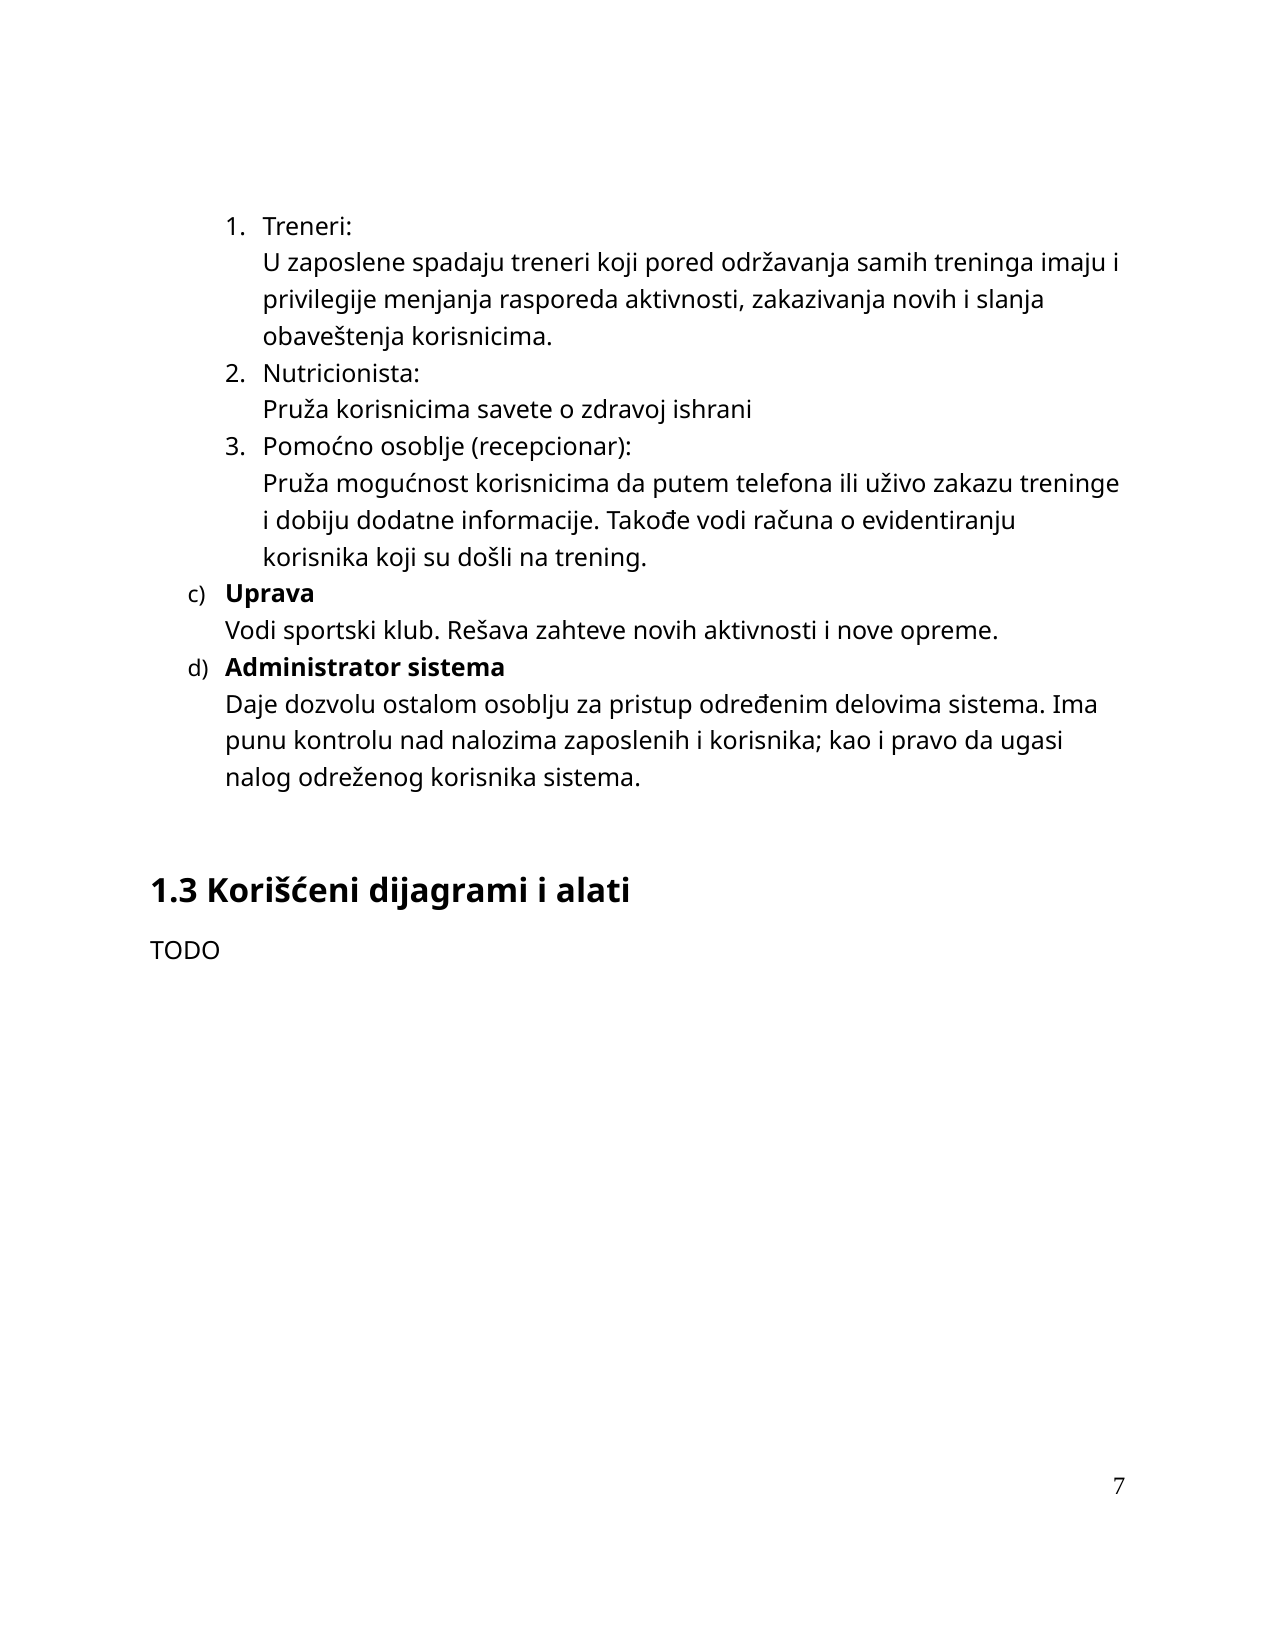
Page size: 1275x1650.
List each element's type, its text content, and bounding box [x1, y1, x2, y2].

list Treneri: [225, 208, 1125, 242]
list Pruža korisnicima savete o zdravoj ishrani [262, 392, 1125, 426]
list Pruža mogućnost korisnicima da putem telefona ili uživo zakazu treninge i dobiju dodatne informacije. Takođe vodi računa o evidentiranju korisnika koji su došli na trening. [262, 466, 1125, 573]
list Administrator sistema [187, 649, 1125, 683]
list Pomoćno osoblje (recepcionar): [225, 429, 1125, 463]
list Nutricionista: [225, 355, 1125, 389]
text TODO [150, 932, 1125, 966]
list Vodi sportski klub. Rešava zahteve novih aktivnosti i nove opreme. [225, 613, 1125, 647]
list Daje dozvolu ostalom osoblju za pristup određenim delovima sistema. Ima punu kontrolu nad nalozima zaposlenih i korisnika; kao i pravo da ugasi nalog odreženog korisnika sistema. [225, 686, 1125, 794]
text 1.3 Korišćeni dijagrami i alati [150, 867, 1125, 912]
list U zaposlene spadaju treneri koji pored održavanja samih treninga imaju i privilegije menjanja rasporeda aktivnosti, zakazivanja novih i slanja obaveštenja korisnicima. [262, 245, 1125, 353]
list Uprava [187, 576, 1125, 610]
